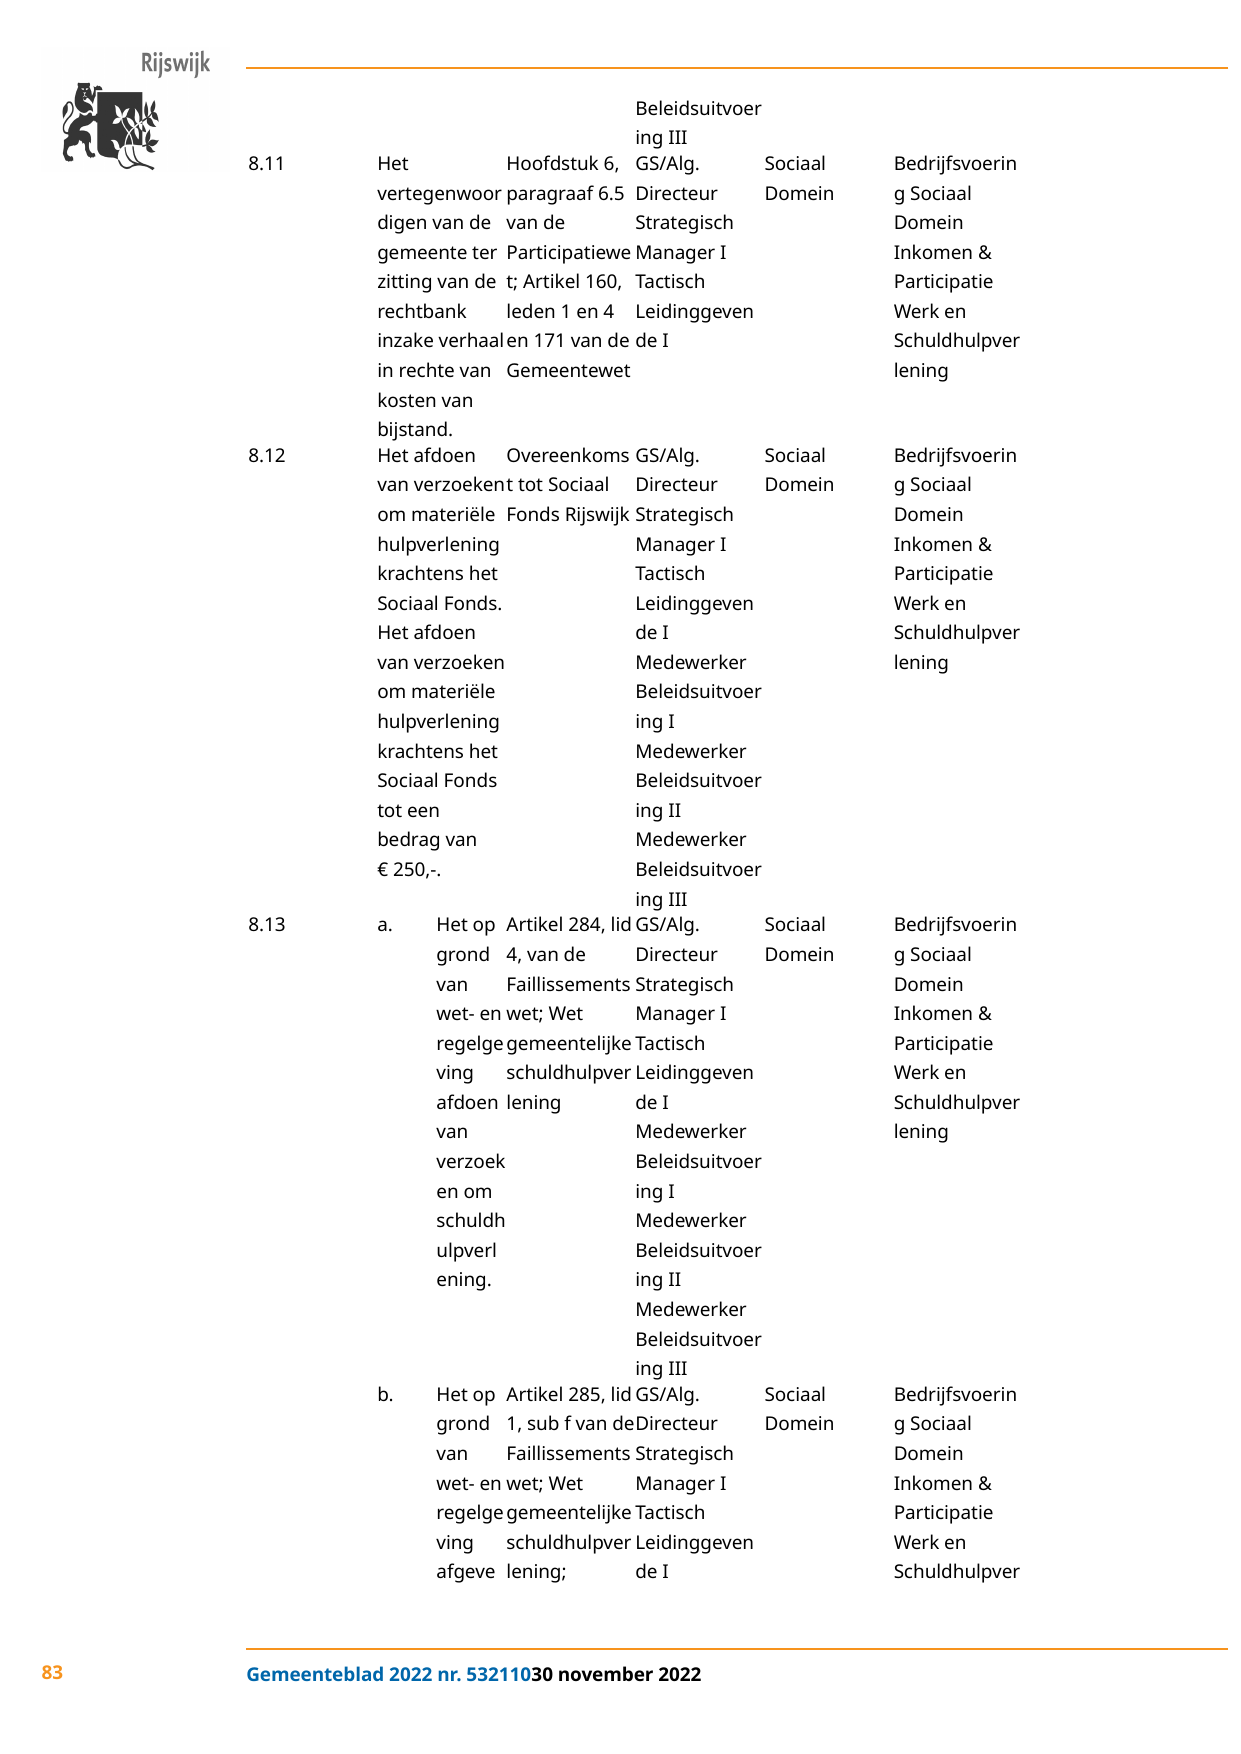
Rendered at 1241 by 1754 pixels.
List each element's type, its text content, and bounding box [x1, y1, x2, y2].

table_cell GS/Alg. Directeur Strategisch Manager I Tactisch Leidinggevende I Medewerker Beleidsuitvoering I Medewerker Beleidsuitvoering II Medewerker Beleidsuitvoering III [635, 912, 764, 1381]
table_cell [1023, 912, 1152, 1381]
table_cell Overeenkomst tot Sociaal Fonds Rijswijk [506, 442, 635, 912]
table_cell Artikel 284, lid 4, van de Faillissementswet; Wet gemeentelijke schuldhulpverlening [506, 912, 635, 1381]
table_cell [764, 95, 893, 150]
table_cell [894, 95, 1022, 150]
table_cell Sociaal Domein [764, 912, 893, 1381]
table_cell Het op grond van wet- en regelgeving afgeve [377, 1381, 506, 1584]
table_cell [1023, 150, 1152, 442]
table_cell [1023, 95, 1152, 150]
table_cell Sociaal Domein [764, 1381, 893, 1584]
table_cell [248, 95, 377, 150]
picture [41, 47, 231, 172]
table_cell Bedrijfsvoering Sociaal Domein Inkomen & Participatie Werk en Schuldhulpverlening [894, 442, 1022, 912]
table_cell Bedrijfsvoering Sociaal Domein Inkomen & Participatie Werk en Schuldhulpver [894, 1381, 1022, 1584]
table_cell Het op grond van wet- en regelgeving afdoen van verzoeken om schuldhulpverlening. [377, 912, 506, 1381]
table_cell [377, 95, 506, 150]
table_cell Sociaal Domein [764, 150, 893, 442]
table_cell Beleidsuitvoering III [635, 95, 764, 150]
table_cell Bedrijfsvoering Sociaal Domein Inkomen & Participatie Werk en Schuldhulpverlening [894, 912, 1022, 1381]
table_cell GS/Alg. Directeur Strategisch Manager I Tactisch Leidinggevende I [635, 1381, 764, 1584]
table_cell [506, 95, 635, 150]
table_cell Het afdoen van verzoeken om materiële hulpverlening krachtens het Sociaal Fonds. Het afdoen van verzoeken om materiële hulpverlening krachtens het Sociaal Fonds tot een bedrag van € 250,-. [377, 442, 506, 912]
table_cell Bedrijfsvoering Sociaal Domein Inkomen & Participatie Werk en Schuldhulpverlening [894, 150, 1022, 442]
table_cell GS/Alg. Directeur Strategisch Manager I Tactisch Leidinggevende I Medewerker Beleidsuitvoering I Medewerker Beleidsuitvoering II Medewerker Beleidsuitvoering III [635, 442, 764, 912]
table_cell Het vertegenwoordigen van de gemeente ter zitting van de rechtbank inzake verhaal in rechte van kosten van bijstand. [377, 150, 506, 442]
table_cell [1023, 442, 1152, 912]
table_cell Sociaal Domein [764, 442, 893, 912]
table_cell 8.13 [248, 912, 377, 1381]
table_cell 8.11 [248, 150, 377, 442]
table_cell 8.12 [248, 442, 377, 912]
table_cell Hoofdstuk 6, paragraaf 6.5 van de Participatiewet; Artikel 160, leden 1 en 4 en 171 van de Gemeentewet [506, 150, 635, 442]
table_cell Artikel 285, lid 1, sub f van de Faillissementswet; Wet gemeentelijke schuldhulpverlening; [506, 1381, 635, 1584]
table_cell [1023, 1381, 1152, 1584]
table_cell [248, 1381, 377, 1584]
table_cell GS/Alg. Directeur Strategisch Manager I Tactisch Leidinggevende I [635, 150, 764, 442]
